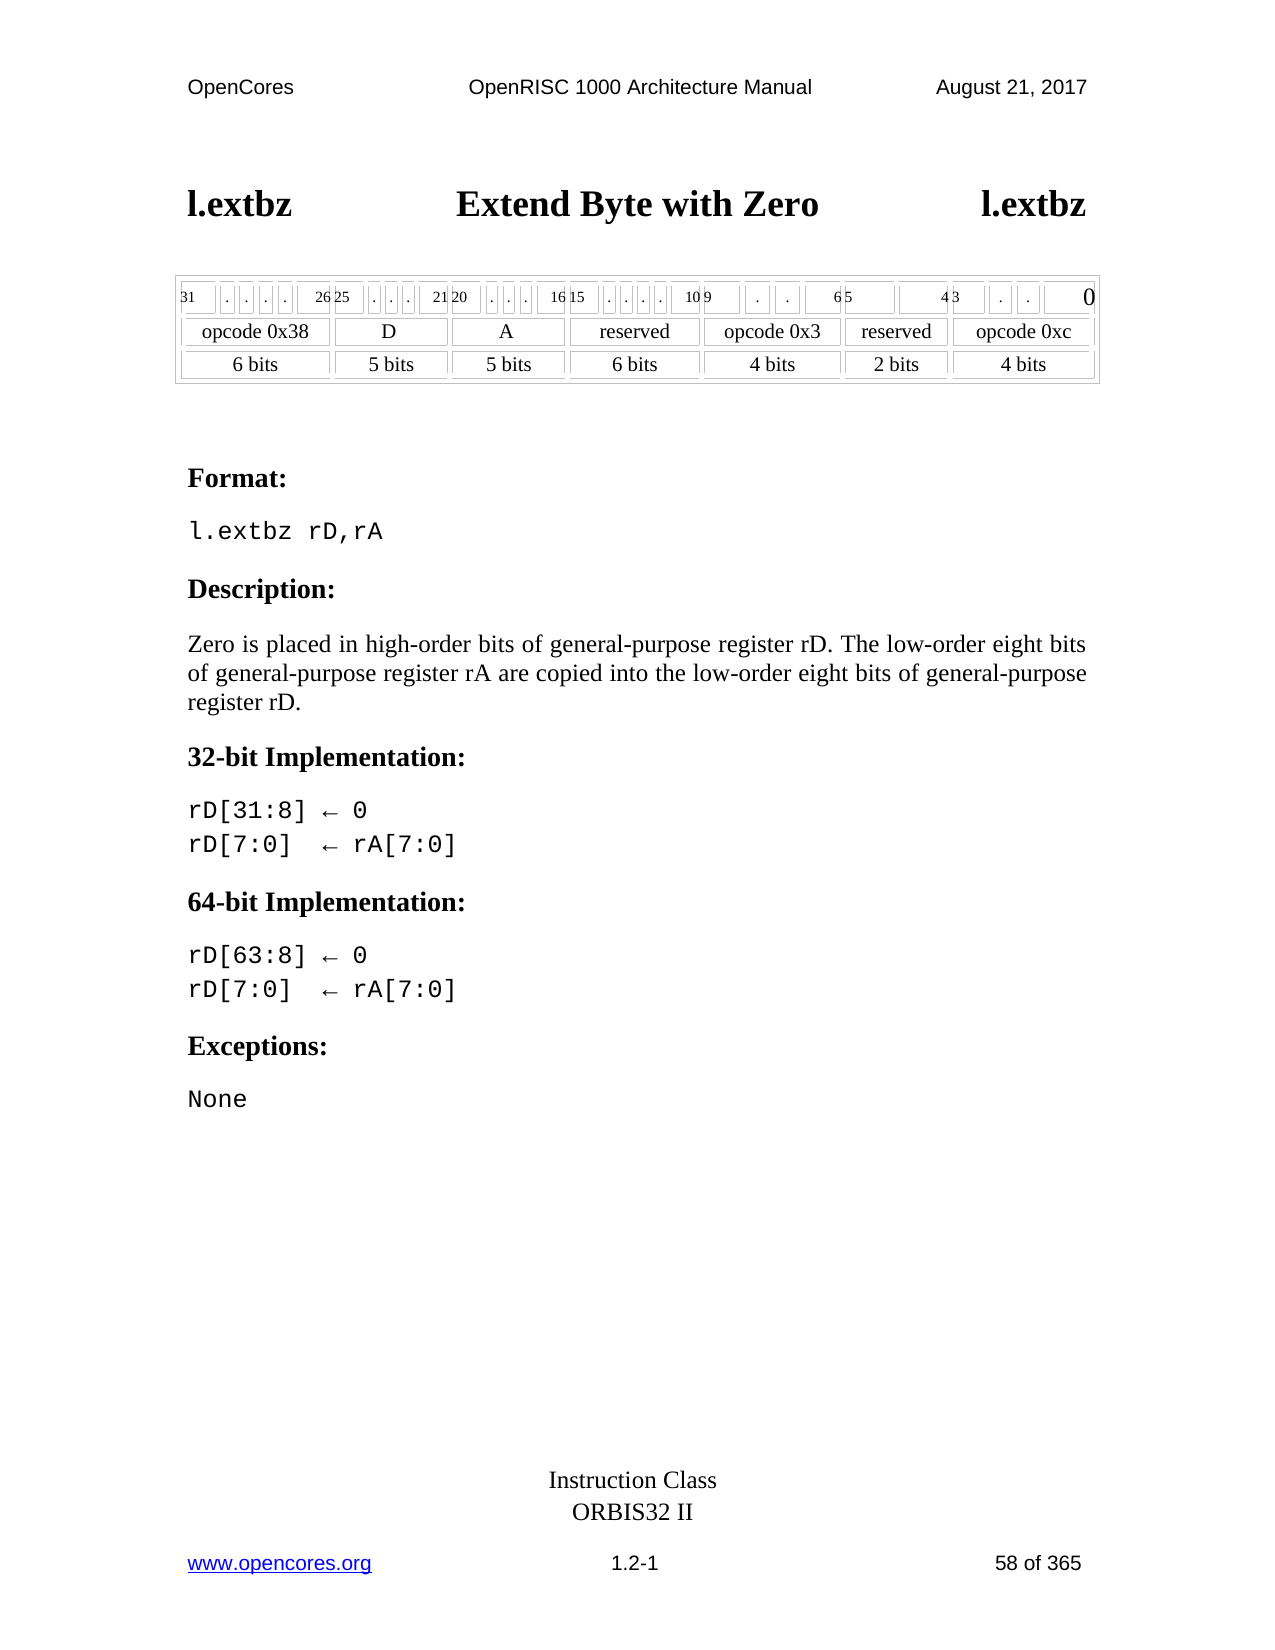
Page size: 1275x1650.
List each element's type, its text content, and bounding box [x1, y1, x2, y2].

text None [187, 1087, 1087, 1115]
text rD[31:8] ← 0 rD[7:0] ← rA[7:0] [187, 798, 1087, 860]
text Format: [187, 461, 1087, 493]
text 32-bit Implementation: [187, 740, 1087, 773]
text 64-bit Implementation: [187, 885, 1087, 917]
text Zero is placed in high-order bits of general-purpose register rD. The low-order eight bits of general-purpose register rA are copied into the low-order eight bits of general-purpose register rD. [187, 629, 1087, 715]
text Description: [187, 572, 1087, 604]
text rD[63:8] ← 0 rD[7:0] ← rA[7:0] [187, 942, 1087, 1004]
text l.extbz rD,rA [187, 518, 1087, 547]
text Exceptions: [187, 1029, 1087, 1062]
